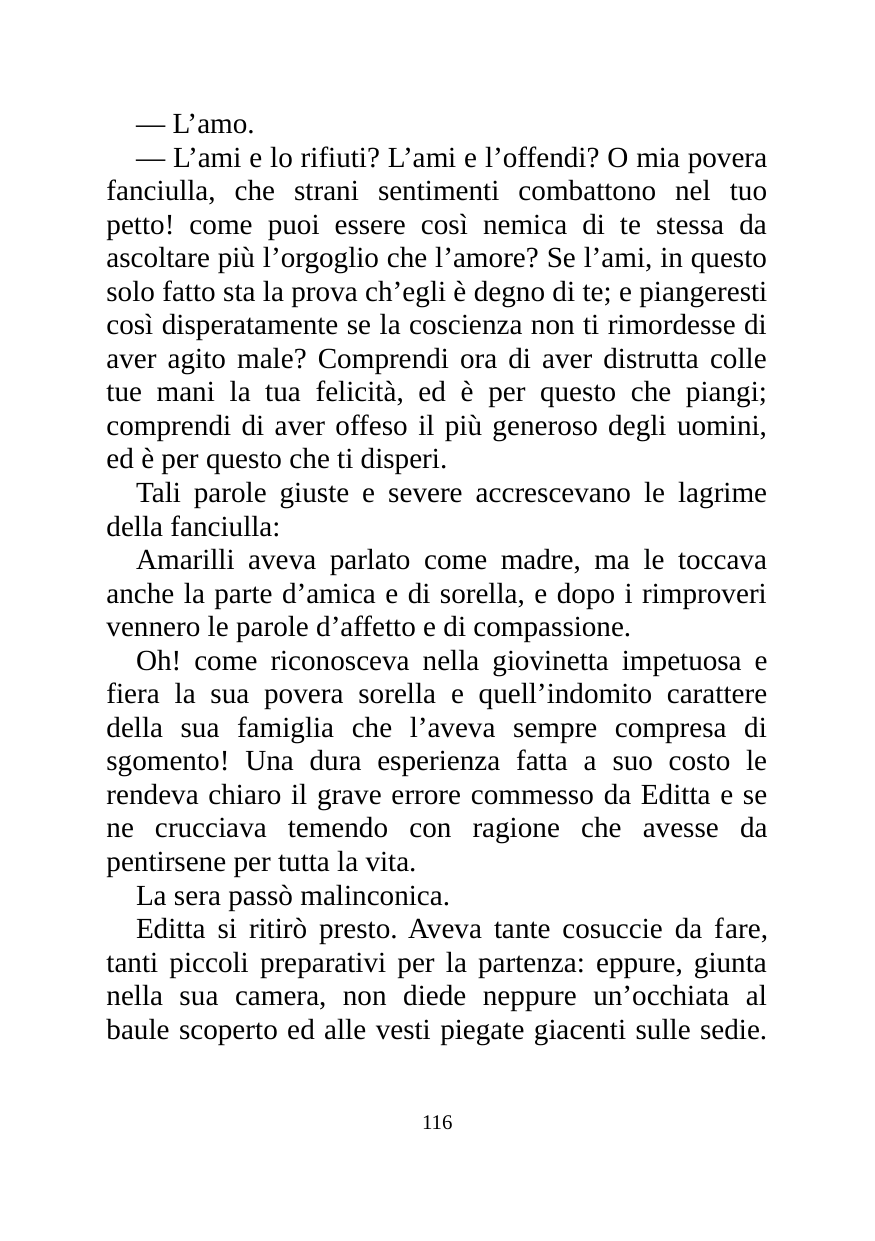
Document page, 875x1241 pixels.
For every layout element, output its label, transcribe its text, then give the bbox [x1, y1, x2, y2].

text Amarilli aveva parlato come madre, ma le toccava anche la parte d’amica e di sorella, e dopo i rimproveri vennero le parole d’affetto e di compassione. [106, 542, 768, 643]
text Tali parole giuste e severe accrescevano le lagrime della fanciulla: [106, 475, 768, 542]
text — L’ami e lo rifiuti? L’ami e l’offendi? O mia povera fanciulla, che strani sentimenti combattono nel tuo petto! come puoi essere così nemica di te stessa da ascoltare più l’orgoglio che l’amore? Se l’ami, in questo solo fatto sta la prova ch’egli è degno di te; e piangeresti così disperatamente se la coscienza non ti rimordesse di aver agito male? Comprendi ora di aver distrutta colle tue mani la tua felicità, ed è per questo che piangi; comprendi di aver offeso il più generoso degli uomini, ed è per questo che ti disperi. [106, 140, 768, 475]
text La sera passò malinconica. [106, 878, 768, 911]
text Oh! come riconosceva nella giovinetta impetuosa e fiera la sua povera sorella e quell’indomito carattere della sua famiglia che l’aveva sempre compresa di sgomento! Una dura esperienza fatta a suo costo le rendeva chiaro il grave errore commesso da Editta e se ne crucciava temendo con ragione che avesse da pentirsene per tutta la vita. [106, 643, 768, 878]
text — L’amo. [106, 106, 768, 140]
text Editta si ritirò presto. Aveva tante cosuccie da fare, tanti piccoli preparativi per la partenza: eppure, giunta nella sua camera, non diede neppure un’occhiata al baule scoperto ed alle vesti piegate giacenti sulle sedie. [106, 911, 768, 1045]
